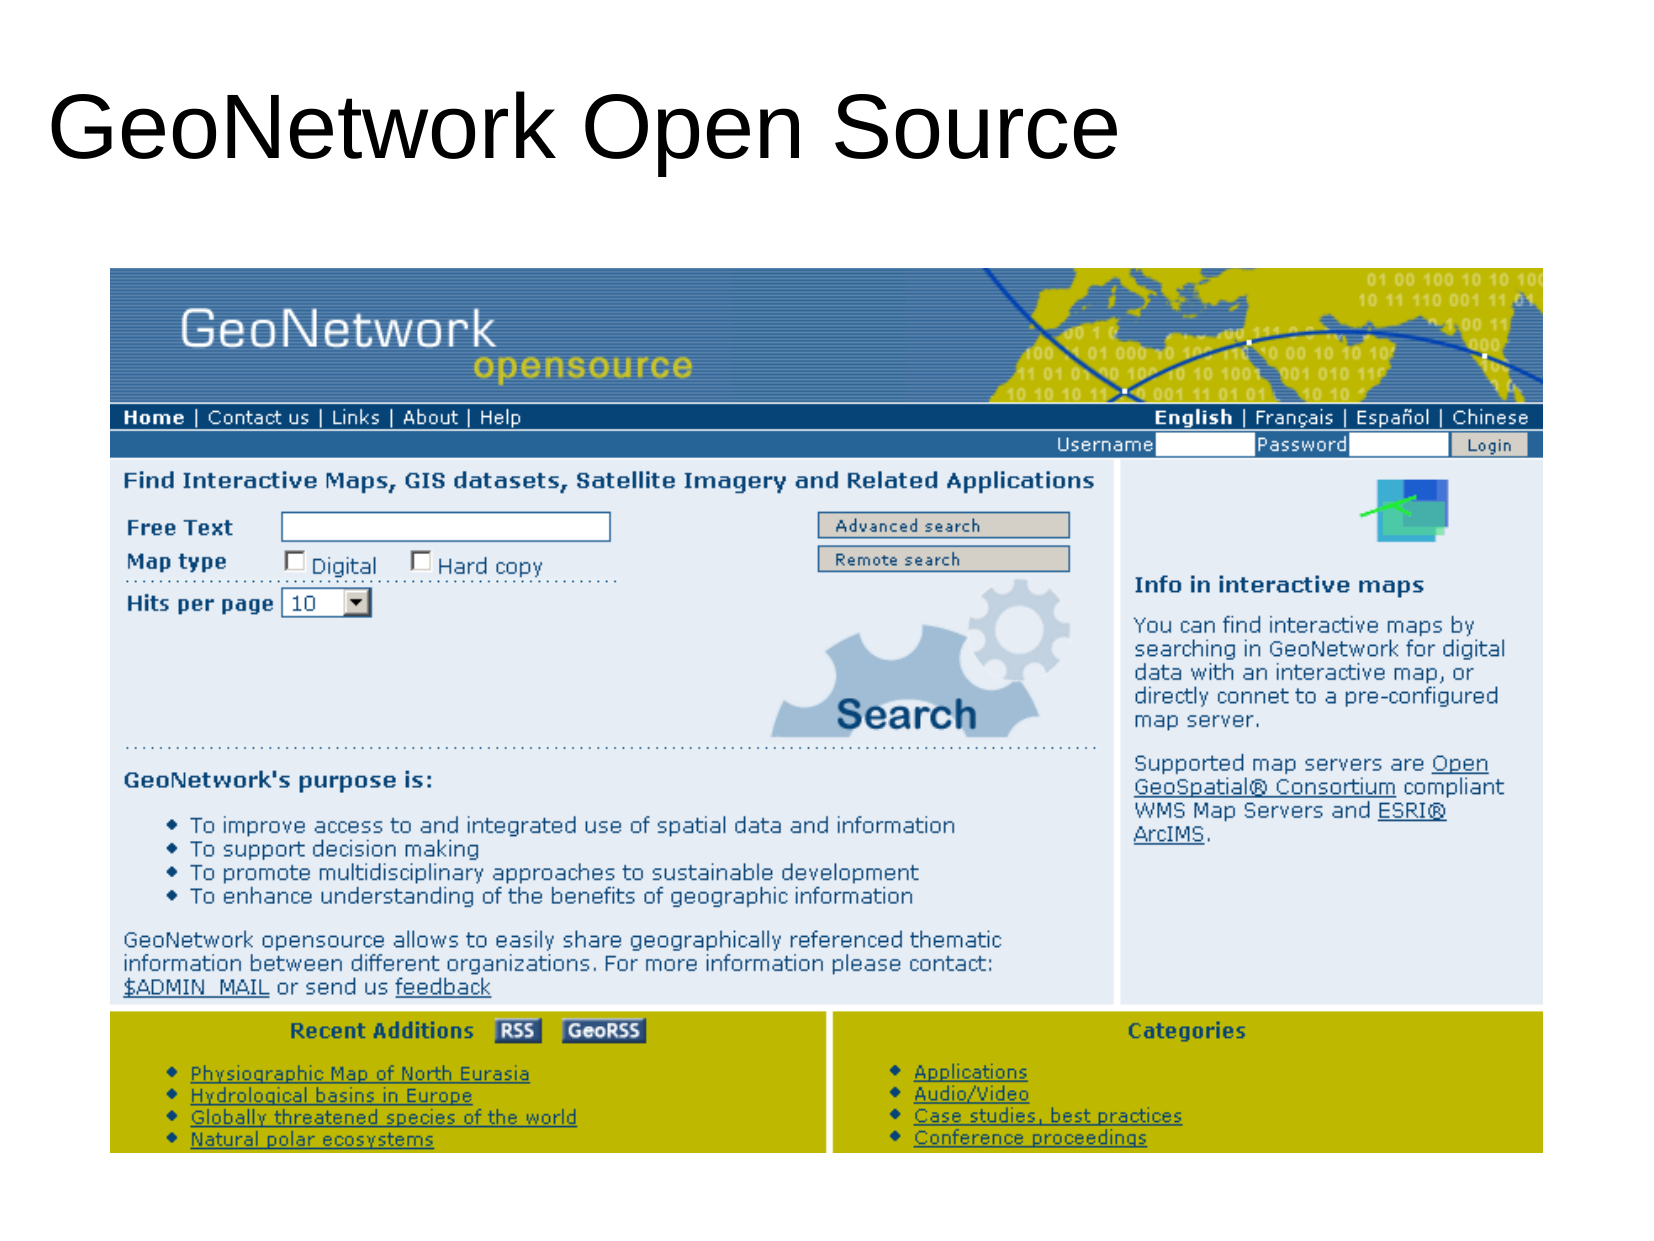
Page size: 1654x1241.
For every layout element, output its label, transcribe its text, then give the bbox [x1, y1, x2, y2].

picture [110, 268, 1543, 1153]
title GeoNetwork Open Source [32, 0, 1361, 253]
